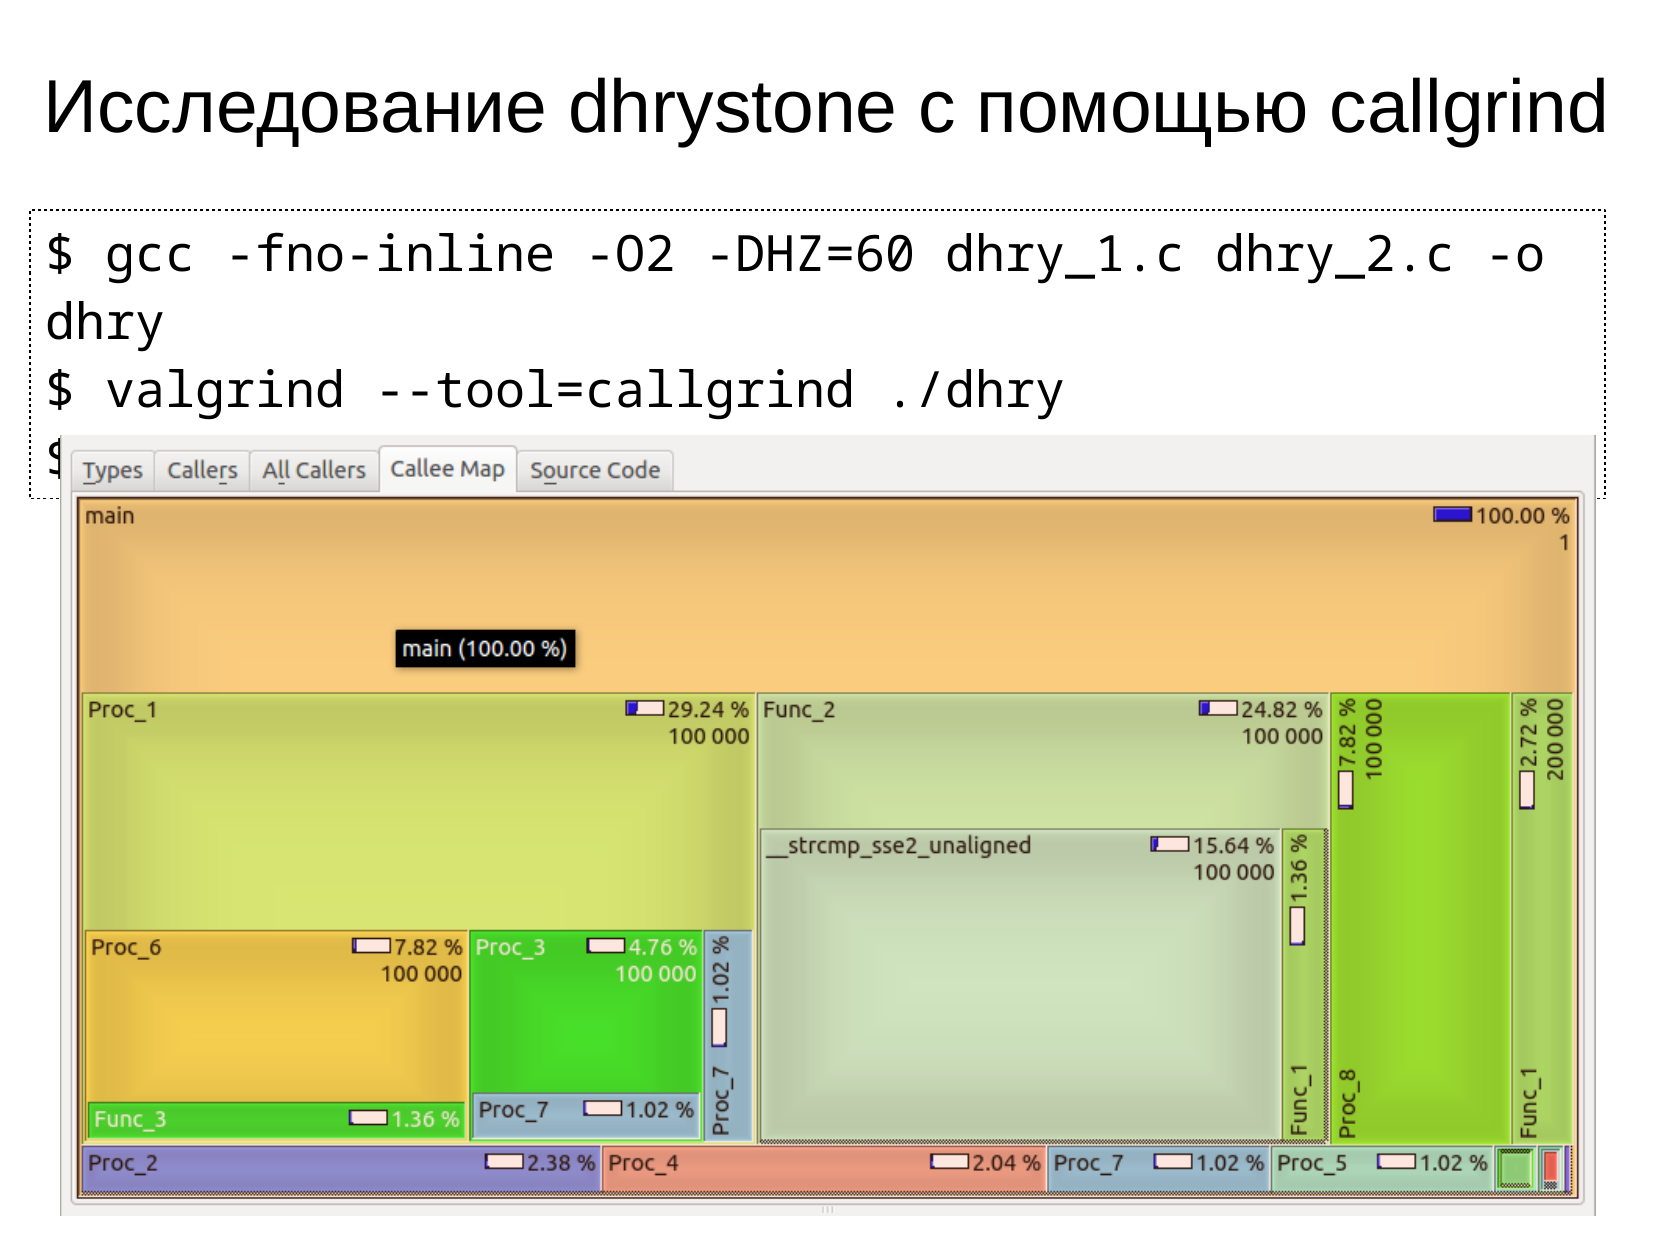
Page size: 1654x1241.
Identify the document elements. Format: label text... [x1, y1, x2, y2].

picture [60, 435, 1596, 1216]
text_box $ gcc -fno-inline -O2 -DHZ=60 dhry_1.c dhry_2.c -o dhry $ valgrind --tool=callgrind ./dhry $ kcachegrind [30, 210, 1606, 427]
title Исследование dhrystone с помощью callgrind [0, 2, 1654, 211]
